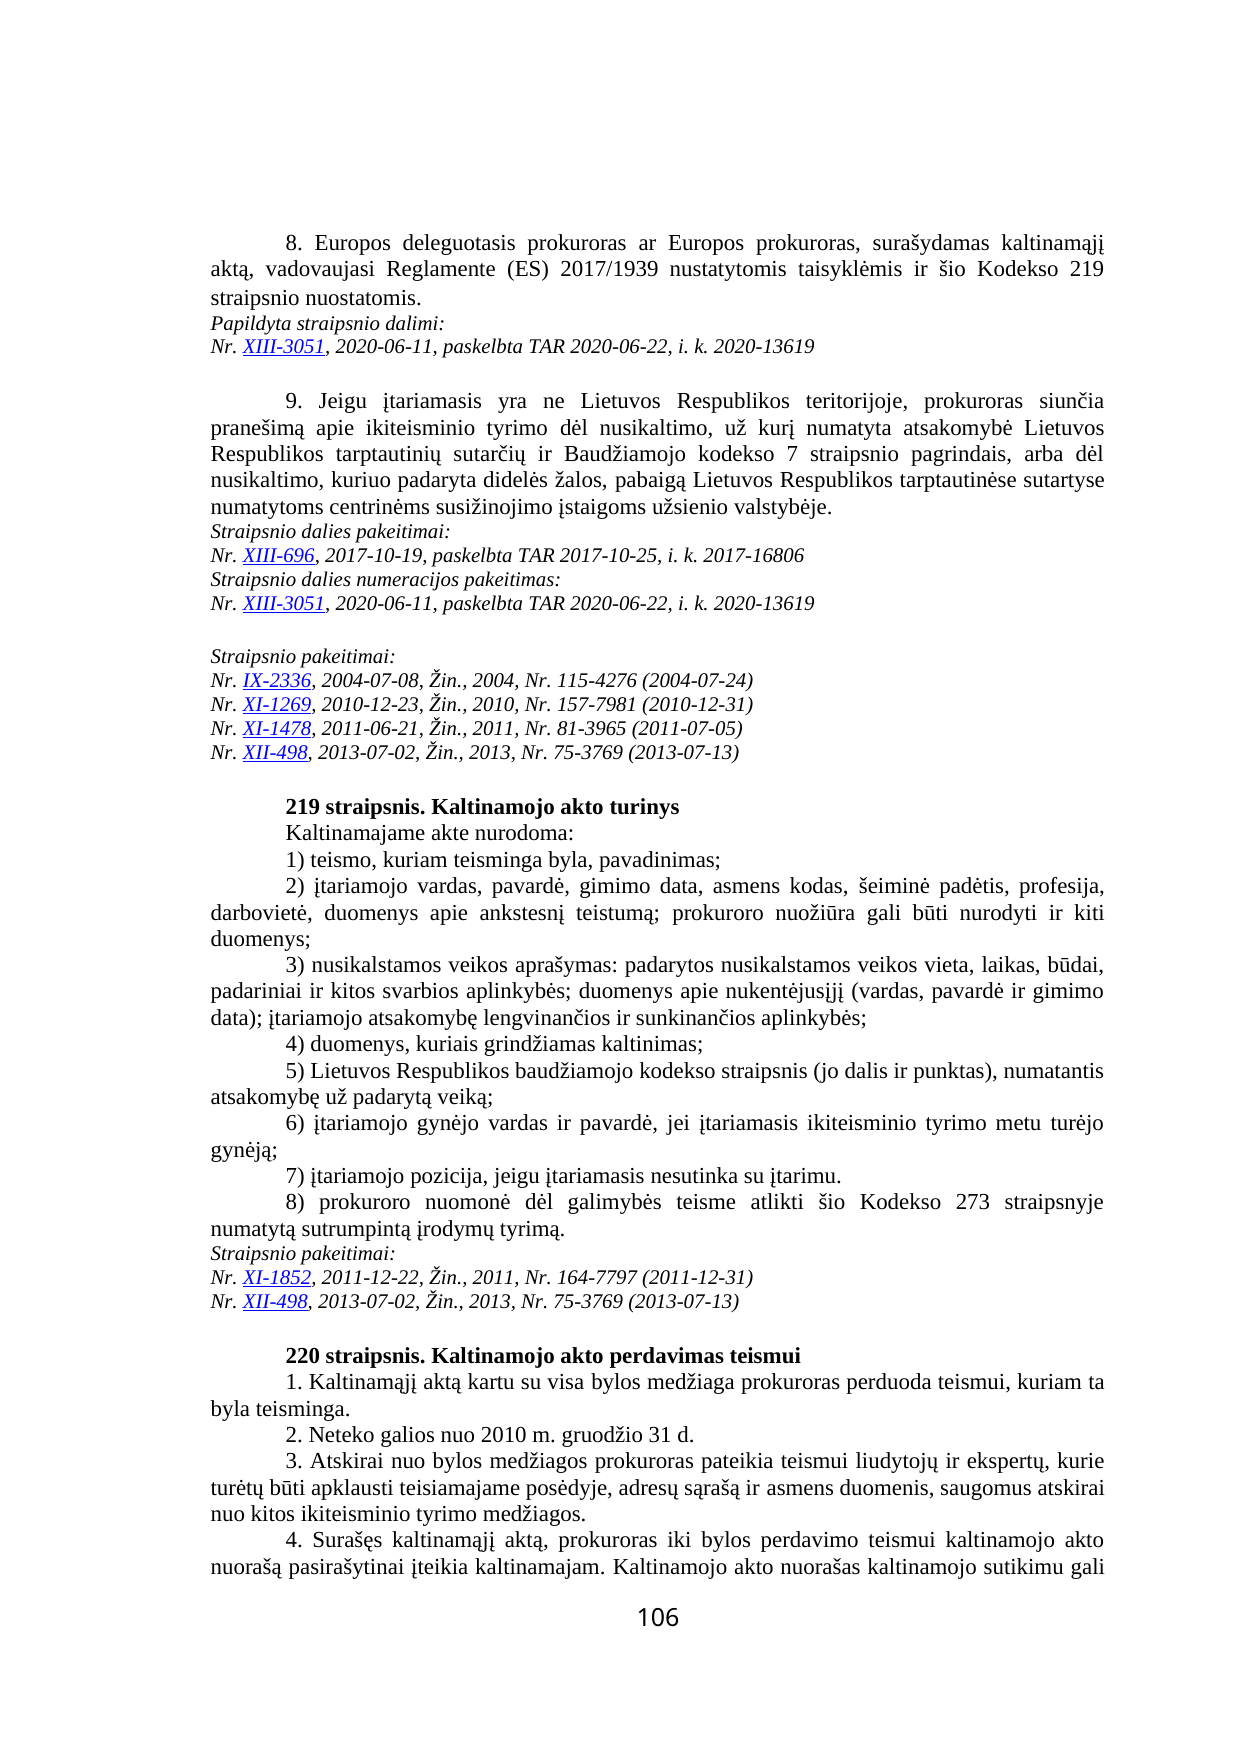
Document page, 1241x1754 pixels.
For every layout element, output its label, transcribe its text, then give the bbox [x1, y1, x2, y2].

text Nr. XIII-696, 2017-10-19, paskelbta TAR 2017-10-25, i. k. 2017-16806 [210, 543, 1105, 567]
text Nr. XI-1852, 2011-12-22, Žin., 2011, Nr. 164-7797 (2011-12-31) [210, 1265, 1105, 1289]
text Straipsnio pakeitimai: [210, 644, 1105, 668]
text 219 straipsnis. Kaltinamojo akto turinys [210, 793, 1105, 819]
text Nr. XII-498, 2013-07-02, Žin., 2013, Nr. 75-3769 (2013-07-13) [210, 740, 1105, 764]
text 7) įtariamojo pozicija, jeigu įtariamasis nesutinka su įtarimu. [210, 1162, 1105, 1188]
text 1) teismo, kuriam teisminga byla, pavadinimas; [210, 846, 1105, 872]
text Straipsnio dalies pakeitimai: [210, 519, 1105, 543]
text 3. Atskirai nuo bylos medžiagos prokuroras pateikia teismui liudytojų ir ekspertų, kurie turėtų būti apklausti teisiamajame posėdyje, adresų sąrašą ir asmens duomenis, saugomus atskirai nuo kitos ikiteisminio tyrimo medžiagos. [210, 1447, 1105, 1527]
text Straipsnio pakeitimai: [210, 1241, 1105, 1265]
text 2) įtariamojo vardas, pavardė, gimimo data, asmens kodas, šeiminė padėtis, profesija, darbovietė, duomenys apie ankstesnį teistumą; prokuroro nuožiūra gali būti nurodyti ir kiti duomenys; [210, 872, 1105, 951]
text 4) duomenys, kuriais grindžiamas kaltinimas; [210, 1030, 1105, 1057]
text Straipsnio dalies numeracijos pakeitimas: [210, 567, 1105, 591]
text Nr. XIII-3051, 2020-06-11, paskelbta TAR 2020-06-22, i. k. 2020-13619 [210, 591, 1105, 615]
text Nr. XI-1269, 2010-12-23, Žin., 2010, Nr. 157-7981 (2010-12-31) [210, 692, 1105, 716]
text 9. Jeigu įtariamasis yra ne Lietuvos Respublikos teritorijoje, prokuroras siunčia pranešimą apie ikiteisminio tyrimo dėl nusikaltimo, už kurį numatyta atsakomybė Lietuvos Respublikos tarptautinių sutarčių ir Baudžiamojo kodekso 7 straipsnio pagrindais, arba dėl nusikaltimo, kuriuo padaryta didelės žalos, pabaigą Lietuvos Respublikos tarptautinėse sutartyse numatytoms centrinėms susižinojimo įstaigoms užsienio valstybėje. [210, 387, 1105, 519]
text 3) nusikalstamos veikos aprašymas: padarytos nusikalstamos veikos vieta, laikas, būdai, padariniai ir kitos svarbios aplinkybės; duomenys apie nukentėjusįjį (vardas, pavardė ir gimimo data); įtariamojo atsakomybę lengvinančios ir sunkinančios aplinkybės; [210, 951, 1105, 1030]
text 6) įtariamojo gynėjo vardas ir pavardė, jei įtariamasis ikiteisminio tyrimo metu turėjo gynėją; [210, 1109, 1105, 1162]
text Nr. XIII-3051, 2020-06-11, paskelbta TAR 2020-06-22, i. k. 2020-13619 [210, 334, 1105, 358]
text 8) prokuroro nuomonė dėl galimybės teisme atlikti šio Kodekso 273 straipsnyje numatytą sutrumpintą įrodymų tyrimą. [210, 1188, 1105, 1241]
text Nr. XI-1478, 2011-06-21, Žin., 2011, Nr. 81-3965 (2011-07-05) [210, 716, 1105, 740]
text 220 straipsnis. Kaltinamojo akto perdavimas teismui [210, 1342, 1105, 1368]
text 8. Europos deleguotasis prokuroras ar Europos prokuroras, surašydamas kaltinamąjį aktą, vadovaujasi Reglamente (ES) 2017/1939 nustatytomis taisyklėmis ir šio Kodekso 219 straipsnio nuostatomis. [210, 229, 1105, 310]
text 4. Surašęs kaltinamąjį aktą, prokuroras iki bylos perdavimo teismui kaltinamojo akto nuorašą pasirašytinai įteikia kaltinamajam. Kaltinamojo akto nuorašas kaltinamojo sutikimu gali [210, 1527, 1105, 1579]
text 2. Neteko galios nuo 2010 m. gruodžio 31 d. [210, 1421, 1105, 1447]
text Kaltinamajame akte nurodoma: [210, 819, 1105, 846]
text 5) Lietuvos Respublikos baudžiamojo kodekso straipsnis (jo dalis ir punktas), numatantis atsakomybę už padarytą veiką; [210, 1057, 1105, 1109]
text Nr. XII-498, 2013-07-02, Žin., 2013, Nr. 75-3769 (2013-07-13) [210, 1289, 1105, 1313]
text Papildyta straipsnio dalimi: [210, 310, 1105, 334]
text Nr. IX-2336, 2004-07-08, Žin., 2004, Nr. 115-4276 (2004-07-24) [210, 668, 1105, 692]
text 1. Kaltinamąjį aktą kartu su visa bylos medžiaga prokuroras perduoda teismui, kuriam ta byla teisminga. [210, 1368, 1105, 1421]
